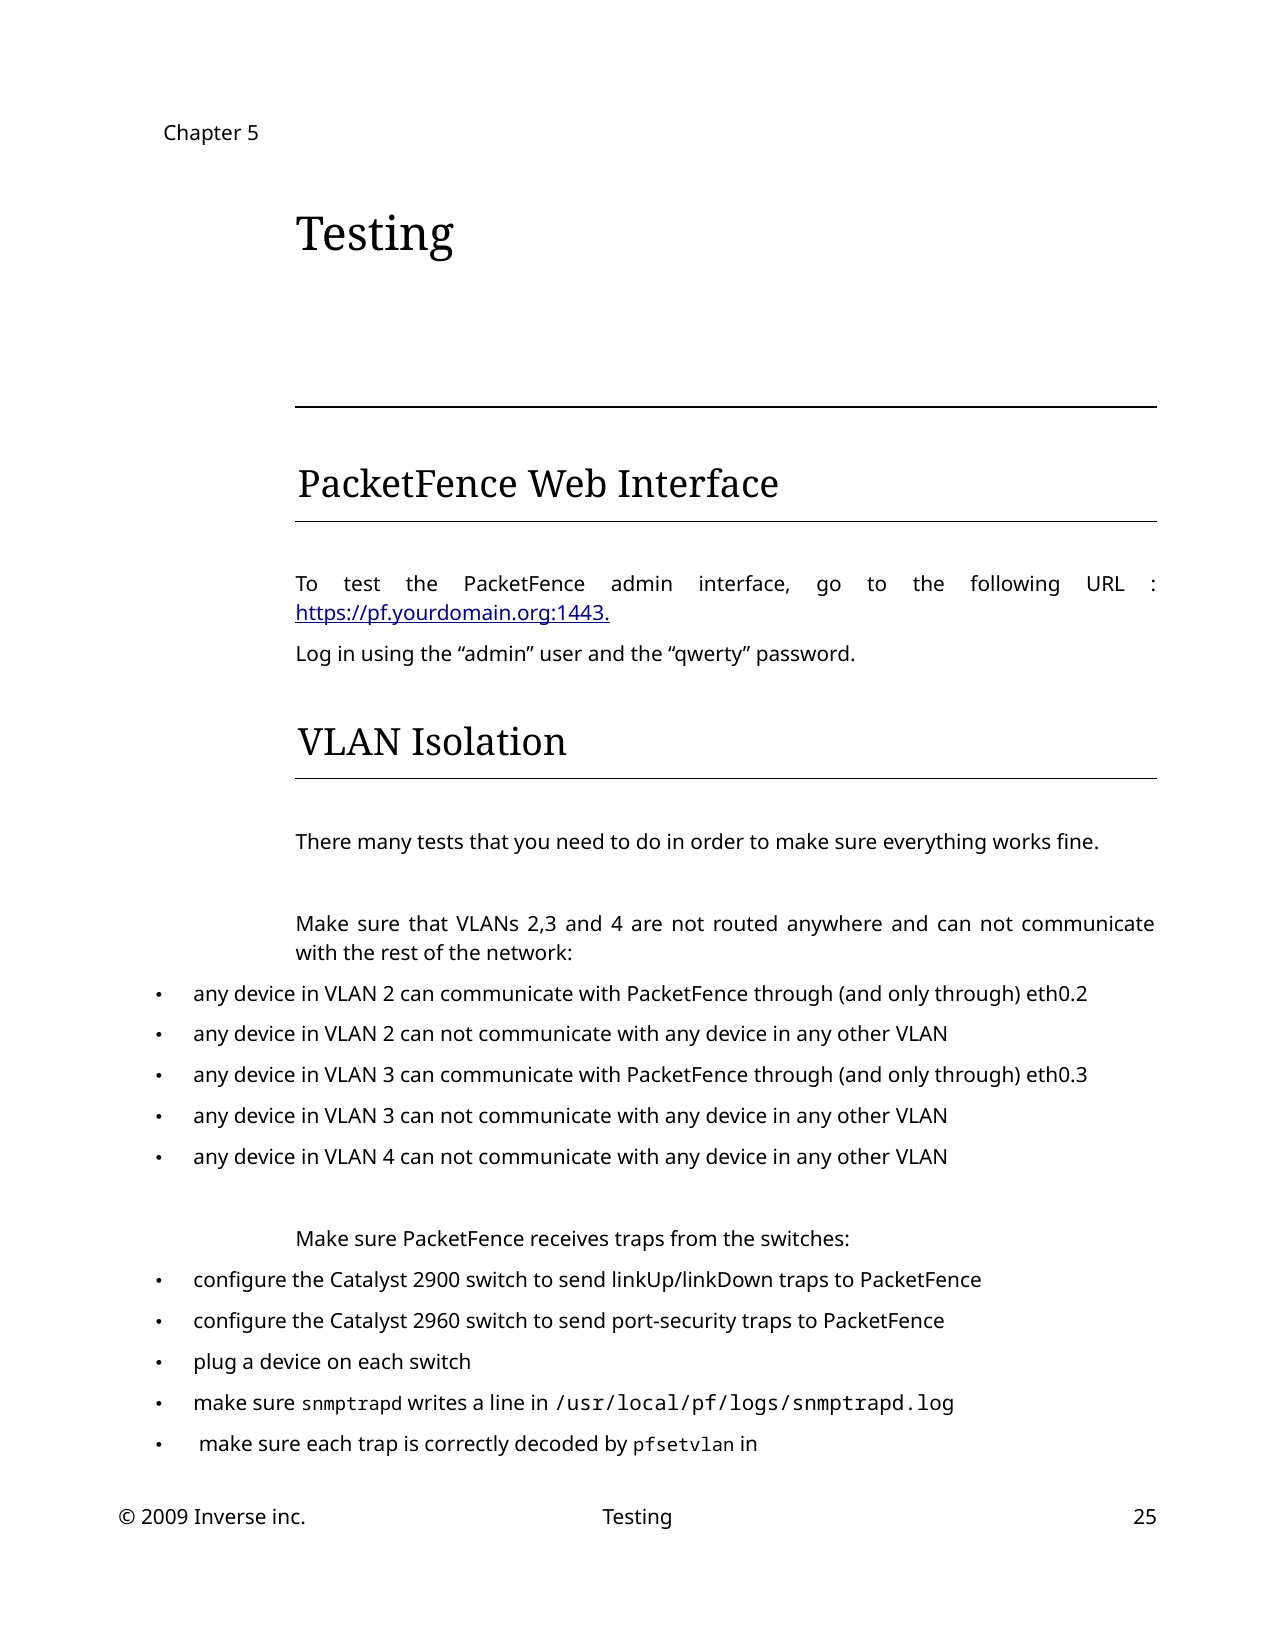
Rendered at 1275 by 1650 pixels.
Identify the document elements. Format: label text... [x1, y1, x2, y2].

subtitle VLAN Isolation [295, 716, 1157, 778]
list any device in VLAN 2 can not communicate with any device in any other VLAN [156, 1019, 1157, 1048]
list configure the Catalyst 2900 switch to send linkUp/linkDown traps to PacketFence [156, 1265, 1157, 1294]
subtitle Testing [295, 201, 1157, 406]
list any device in VLAN 3 can not communicate with any device in any other VLAN [156, 1101, 1157, 1130]
list make sure snmptrapd writes a line in /usr/local/pf/logs/snmptrapd.log [156, 1388, 1157, 1416]
subtitle PacketFence Web Interface [295, 458, 1157, 521]
list any device in VLAN 2 can communicate with PacketFence through (and only through) eth0.2 [156, 979, 1157, 1007]
list any device in VLAN 3 can communicate with PacketFence through (and only through) eth0.3 [156, 1061, 1157, 1089]
text Make sure that VLANs 2,3 and 4 are not routed anywhere and can not communicate with the rest of the network: [295, 909, 1157, 966]
list configure the Catalyst 2960 switch to send port-security traps to PacketFence [156, 1306, 1157, 1334]
list make sure each trap is correctly decoded by pfsetvlan in [156, 1429, 1157, 1457]
text To test the PacketFence admin interface, go to the following URL : https://pf.yourdomain.org:1443. [295, 569, 1157, 626]
text There many tests that you need to do in order to make sure everything works fine. [295, 827, 1157, 856]
text Make sure PacketFence receives traps from the switches: [295, 1224, 1157, 1253]
list plug a device on each switch [156, 1347, 1157, 1376]
text Log in using the “admin” user and the “qwerty” password. [295, 639, 1157, 667]
list any device in VLAN 4 can not communicate with any device in any other VLAN [156, 1142, 1157, 1171]
